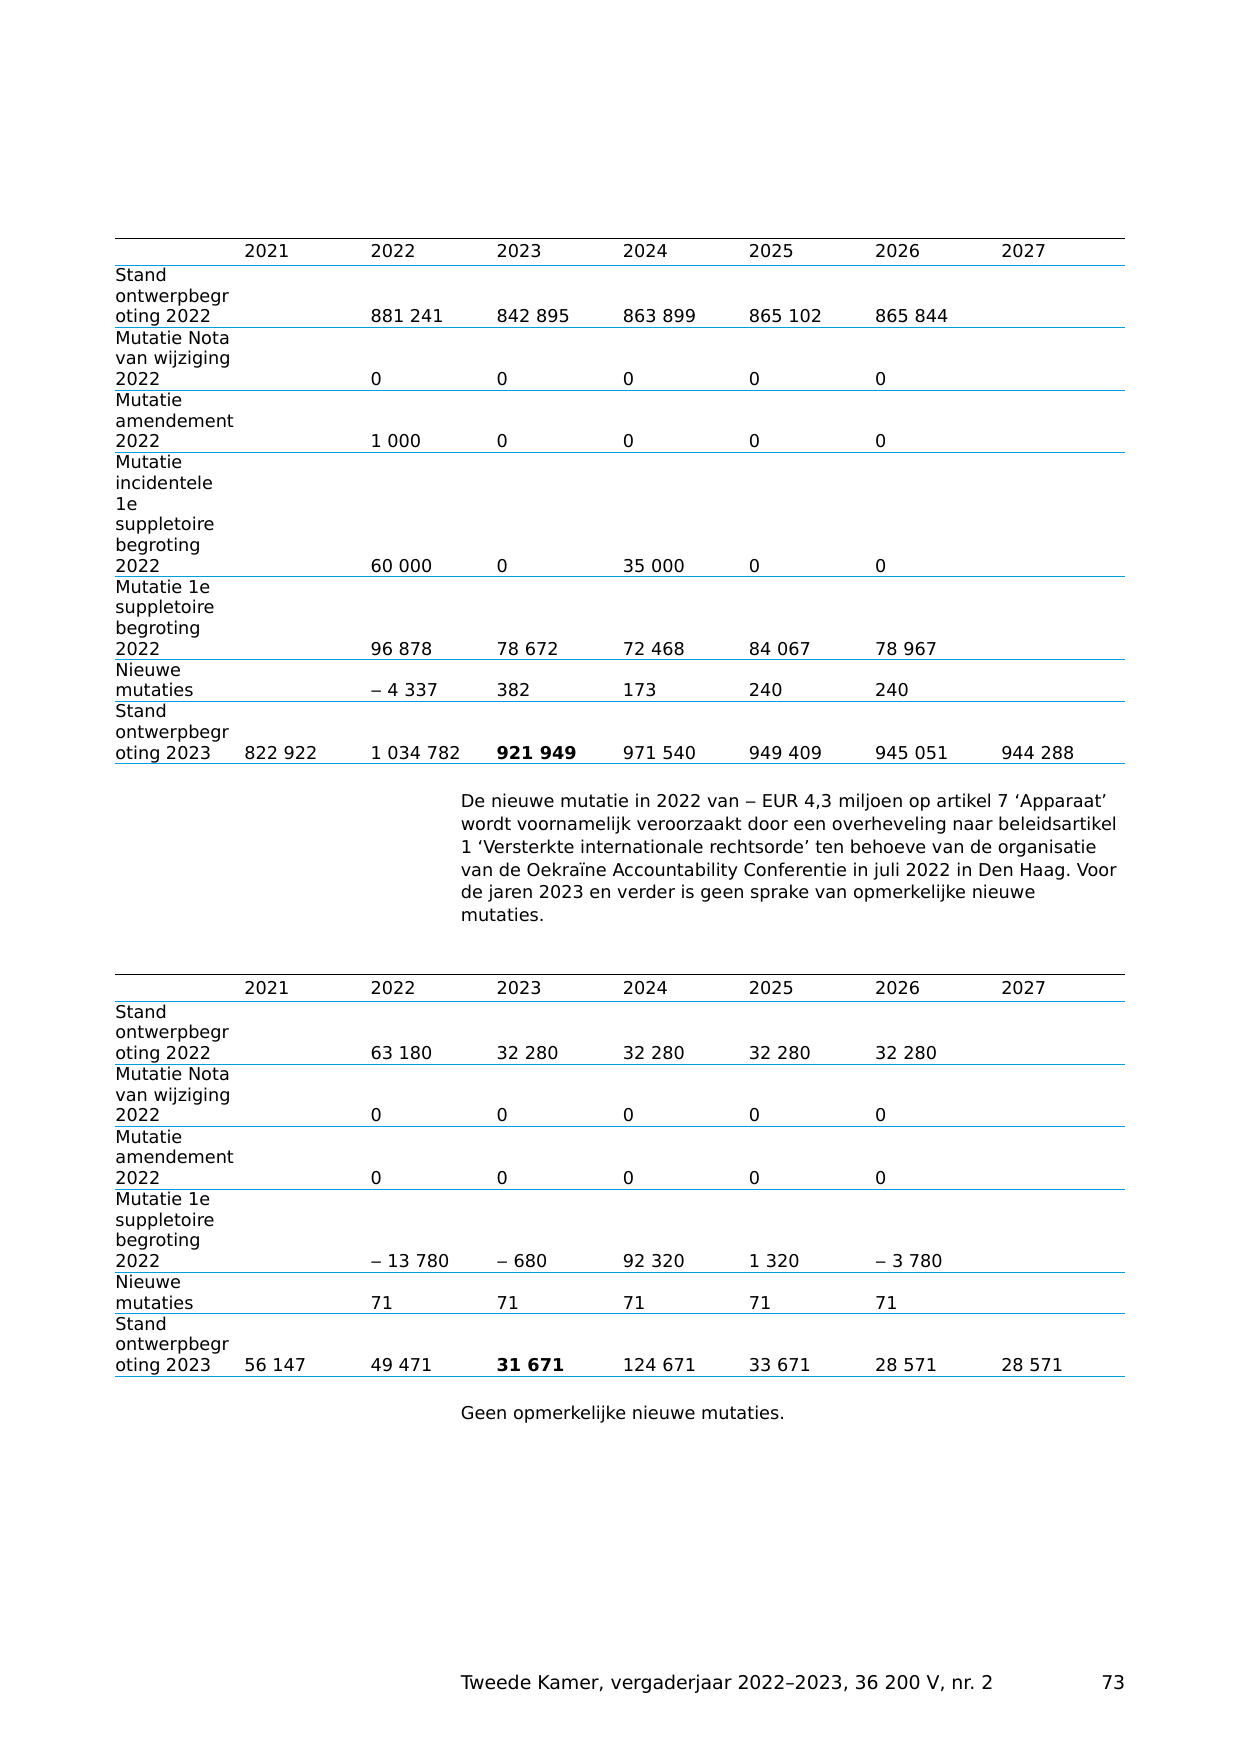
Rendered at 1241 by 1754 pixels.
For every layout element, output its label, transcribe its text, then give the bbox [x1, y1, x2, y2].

table_cell [241, 328, 367, 389]
table_cell [998, 577, 1125, 659]
table_cell 0 [620, 328, 746, 389]
table_cell 971 540 [620, 702, 746, 763]
table_cell Mutatie amendement 2022 [115, 1127, 241, 1188]
table_cell Mutatie amendement 2022 [115, 391, 241, 452]
table_cell [241, 453, 367, 576]
table_cell 0 [368, 1127, 493, 1188]
table_cell 0 [872, 453, 998, 576]
table_cell 33 671 [746, 1314, 872, 1376]
table_cell 822 922 [241, 702, 367, 763]
table_cell 78 672 [494, 577, 620, 659]
table_cell [998, 266, 1125, 327]
table_cell 944 288 [998, 702, 1125, 763]
table_cell 240 [872, 660, 998, 701]
table_cell 0 [872, 1065, 998, 1126]
table_cell 945 051 [872, 702, 998, 763]
table_cell 0 [872, 328, 998, 389]
table_cell 1 000 [368, 391, 493, 452]
table_cell [241, 577, 367, 659]
table_cell 32 280 [494, 1002, 620, 1064]
table_cell 0 [494, 328, 620, 389]
table_cell Stand ontwerpbegroting 2022 [115, 266, 241, 327]
table_cell 842 895 [494, 266, 620, 327]
table_cell 71 [746, 1273, 872, 1313]
table_cell 0 [494, 453, 620, 576]
table_cell 863 899 [620, 266, 746, 327]
table_cell 2026 [872, 975, 998, 1001]
table_cell 240 [746, 660, 872, 701]
table_cell 2025 [746, 239, 872, 265]
table_cell 2024 [620, 975, 746, 1001]
table_cell ‒ 3 780 [872, 1190, 998, 1271]
table_cell Stand ontwerpbegroting 2023 [115, 1314, 241, 1376]
table_cell 0 [620, 391, 746, 452]
table_cell [241, 266, 367, 327]
table_cell [998, 660, 1125, 701]
table_cell 0 [494, 1065, 620, 1126]
table_cell 71 [494, 1273, 620, 1313]
table_cell [998, 1065, 1125, 1126]
table_cell 2026 [872, 239, 998, 265]
table_cell ‒ 13 780 [368, 1190, 493, 1271]
table_cell 2023 [494, 239, 620, 265]
table_cell 0 [746, 1127, 872, 1188]
table_cell [998, 1190, 1125, 1271]
table_cell 71 [620, 1273, 746, 1313]
table_cell 2027 [998, 975, 1125, 1001]
table_cell Mutatie incidentele 1e suppletoire begroting 2022 [115, 453, 241, 576]
table_cell [998, 1002, 1125, 1064]
table_cell ‒ 4 337 [368, 660, 493, 701]
table_cell 0 [746, 453, 872, 576]
table_header Tabel 29 Ontvangsten niet - beleidsartikel 7 (bedragen x € 1000) [115, 949, 1125, 974]
table_cell ‒ 680 [494, 1190, 620, 1271]
table_cell 0 [746, 1065, 872, 1126]
text De nieuwe mutatie in 2022 van ‒ EUR 4,3 miljoen op artikel 7 ‘Apparaat’ wordt voornamelijk veroorzaakt door een overheveling naar beleidsartikel 1 ‘Versterkte internationale rechtsorde’ ten behoeve van de organisatie van de Oekraïne Accountability Conferentie in juli 2022 in Den Haag. Voor de jaren 2023 en verder is geen sprake van opmerkelijke nieuwe mutaties. [461, 789, 1125, 926]
table_cell 0 [368, 328, 493, 389]
table_cell [115, 975, 241, 1001]
table_cell 124 671 [620, 1314, 746, 1376]
table_cell 71 [368, 1273, 493, 1313]
table_cell 56 147 [241, 1314, 367, 1376]
table_cell 28 571 [998, 1314, 1125, 1376]
table_cell Mutatie Nota van wijziging 2022 [115, 1065, 241, 1126]
table_cell 0 [620, 1065, 746, 1126]
table_cell 0 [746, 391, 872, 452]
table_cell Mutatie Nota van wijziging 2022 [115, 328, 241, 389]
table_cell 2021 [241, 239, 367, 265]
table_cell Mutatie 1e suppletoire begroting 2022 [115, 1190, 241, 1271]
table_cell [998, 391, 1125, 452]
table_cell 35 000 [620, 453, 746, 576]
table_cell [241, 1065, 367, 1126]
table_cell 84 067 [746, 577, 872, 659]
table_cell 949 409 [746, 702, 872, 763]
table_cell 2025 [746, 975, 872, 1001]
table_cell 0 [872, 1127, 998, 1188]
table_cell 71 [872, 1273, 998, 1313]
table_cell 63 180 [368, 1002, 493, 1064]
table_cell 49 471 [368, 1314, 493, 1376]
table_cell 382 [494, 660, 620, 701]
table_cell 2027 [998, 239, 1125, 265]
table_cell 1 320 [746, 1190, 872, 1271]
table_cell Nieuwe mutaties [115, 660, 241, 701]
table_cell Mutatie 1e suppletoire begroting 2022 [115, 577, 241, 659]
table_cell 2022 [368, 239, 493, 265]
table_cell [998, 453, 1125, 576]
table_cell 1 034 782 [368, 702, 493, 763]
table_cell 92 320 [620, 1190, 746, 1271]
table_cell 0 [872, 391, 998, 452]
table_cell [241, 1127, 367, 1188]
table_cell 32 280 [620, 1002, 746, 1064]
table_cell 32 280 [746, 1002, 872, 1064]
table_cell 2024 [620, 239, 746, 265]
table_cell 96 878 [368, 577, 493, 659]
table_cell 60 000 [368, 453, 493, 576]
table_cell 72 468 [620, 577, 746, 659]
table_cell 0 [494, 1127, 620, 1188]
table_cell 0 [494, 391, 620, 452]
table_cell 173 [620, 660, 746, 701]
table_cell 32 280 [872, 1002, 998, 1064]
table_cell 2021 [241, 975, 367, 1001]
table_cell 31 671 [494, 1314, 620, 1376]
table_cell [241, 391, 367, 452]
table_cell [241, 660, 367, 701]
table_cell [241, 1190, 367, 1271]
table_cell [998, 1127, 1125, 1188]
table_cell 2022 [368, 975, 493, 1001]
table_cell 881 241 [368, 266, 493, 327]
table_cell [241, 1273, 367, 1313]
table_cell 2023 [494, 975, 620, 1001]
table_cell 0 [620, 1127, 746, 1188]
table_cell 28 571 [872, 1314, 998, 1376]
table_cell 0 [746, 328, 872, 389]
table_cell [241, 1002, 367, 1064]
table_cell [998, 1273, 1125, 1313]
table_cell [115, 239, 241, 265]
table_cell 865 102 [746, 266, 872, 327]
table_header Tabel 28 Uitgaven niet - beleidsartikel 7 Apparaat (bedragen x € 1.000) [115, 213, 1125, 238]
table_cell Nieuwe mutaties [115, 1273, 241, 1313]
table_cell 921 949 [494, 702, 620, 763]
table_cell 78 967 [872, 577, 998, 659]
table_cell Stand ontwerpbegroting 2023 [115, 702, 241, 763]
text Geen opmerkelijke nieuwe mutaties. [461, 1401, 1125, 1424]
table_cell 0 [368, 1065, 493, 1126]
table_cell [998, 328, 1125, 389]
table_cell Stand ontwerpbegroting 2022 [115, 1002, 241, 1064]
table_cell 865 844 [872, 266, 998, 327]
